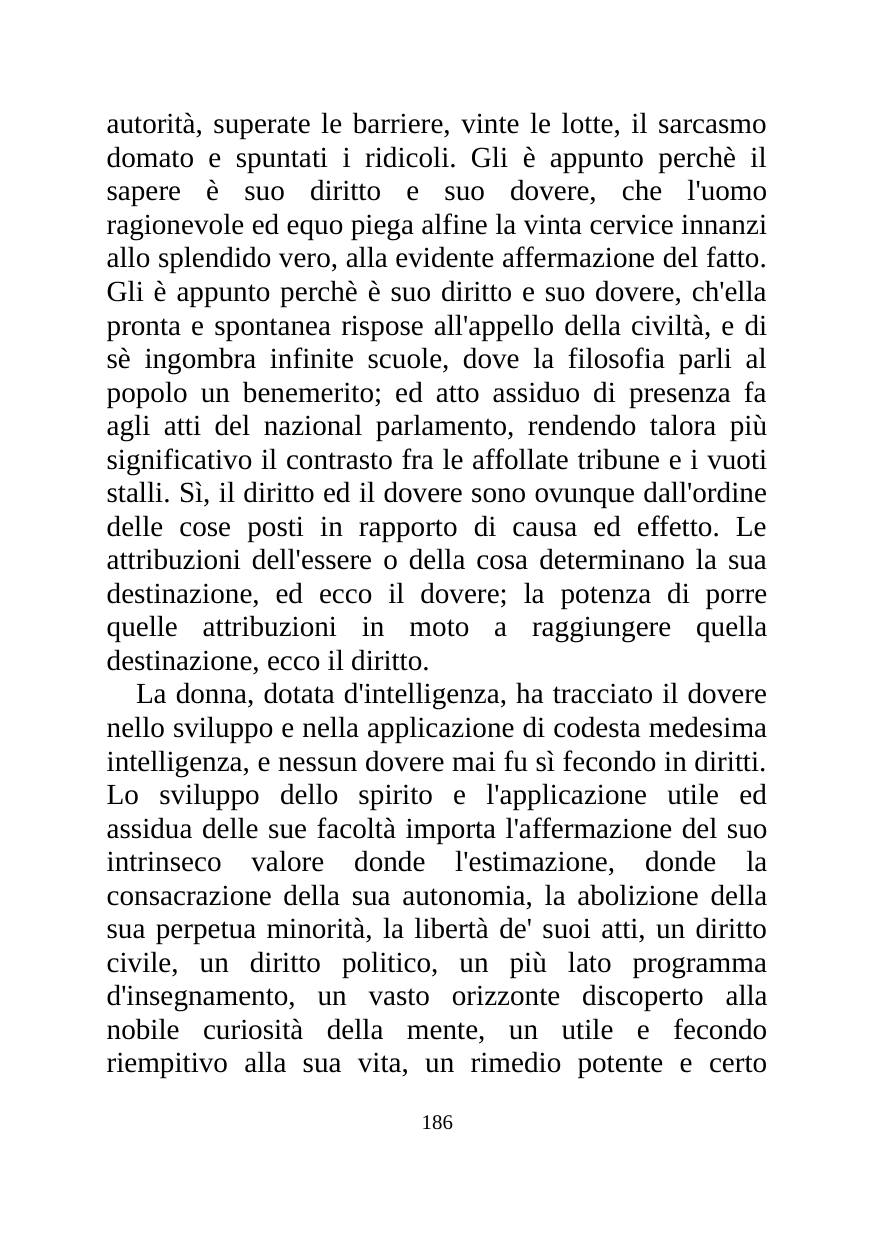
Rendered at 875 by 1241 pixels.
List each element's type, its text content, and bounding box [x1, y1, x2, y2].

text autorità, superate le barriere, vinte le lotte, il sarcasmo domato e spuntati i ridicoli. Gli è appunto perchè il sapere è suo diritto e suo dovere, che l'uomo ragionevole ed equo piega alfine la vinta cervice innanzi allo splendido vero, alla evidente affermazione del fatto. Gli è appunto perchè è suo diritto e suo dovere, ch'ella pronta e spontanea rispose all'appello della civiltà, e di sè ingombra infinite scuole, dove la filosofia parli al popolo un benemerito; ed atto assiduo di presenza fa agli atti del nazional parlamento, rendendo talora più significativo il contrasto fra le affollate tribune e i vuoti stalli. Sì, il diritto ed il dovere sono ovunque dall'ordine delle cose posti in rapporto di causa ed effetto. Le attribuzioni dell'essere o della cosa determinano la sua destinazione, ed ecco il dovere; la potenza di porre quelle attribuzioni in moto a raggiungere quella destinazione, ecco il diritto. [106, 106, 768, 677]
text La donna, dotata d'intelligenza, ha tracciato il dovere nello sviluppo e nella applicazione di codesta medesima intelligenza, e nessun dovere mai fu sì fecondo in diritti. Lo sviluppo dello spirito e l'applicazione utile ed assidua delle sue facoltà importa l'affermazione del suo intrinseco valore donde l'estimazione, donde la consacrazione della sua autonomia, la abolizione della sua perpetua minorità, la libertà de' suoi atti, un diritto civile, un diritto politico, un più lato programma d'insegnamento, un vasto orizzonte discoperto alla nobile curiosità della mente, un utile e fecondo riempitivo alla sua vita, un rimedio potente e certo [106, 677, 768, 1079]
